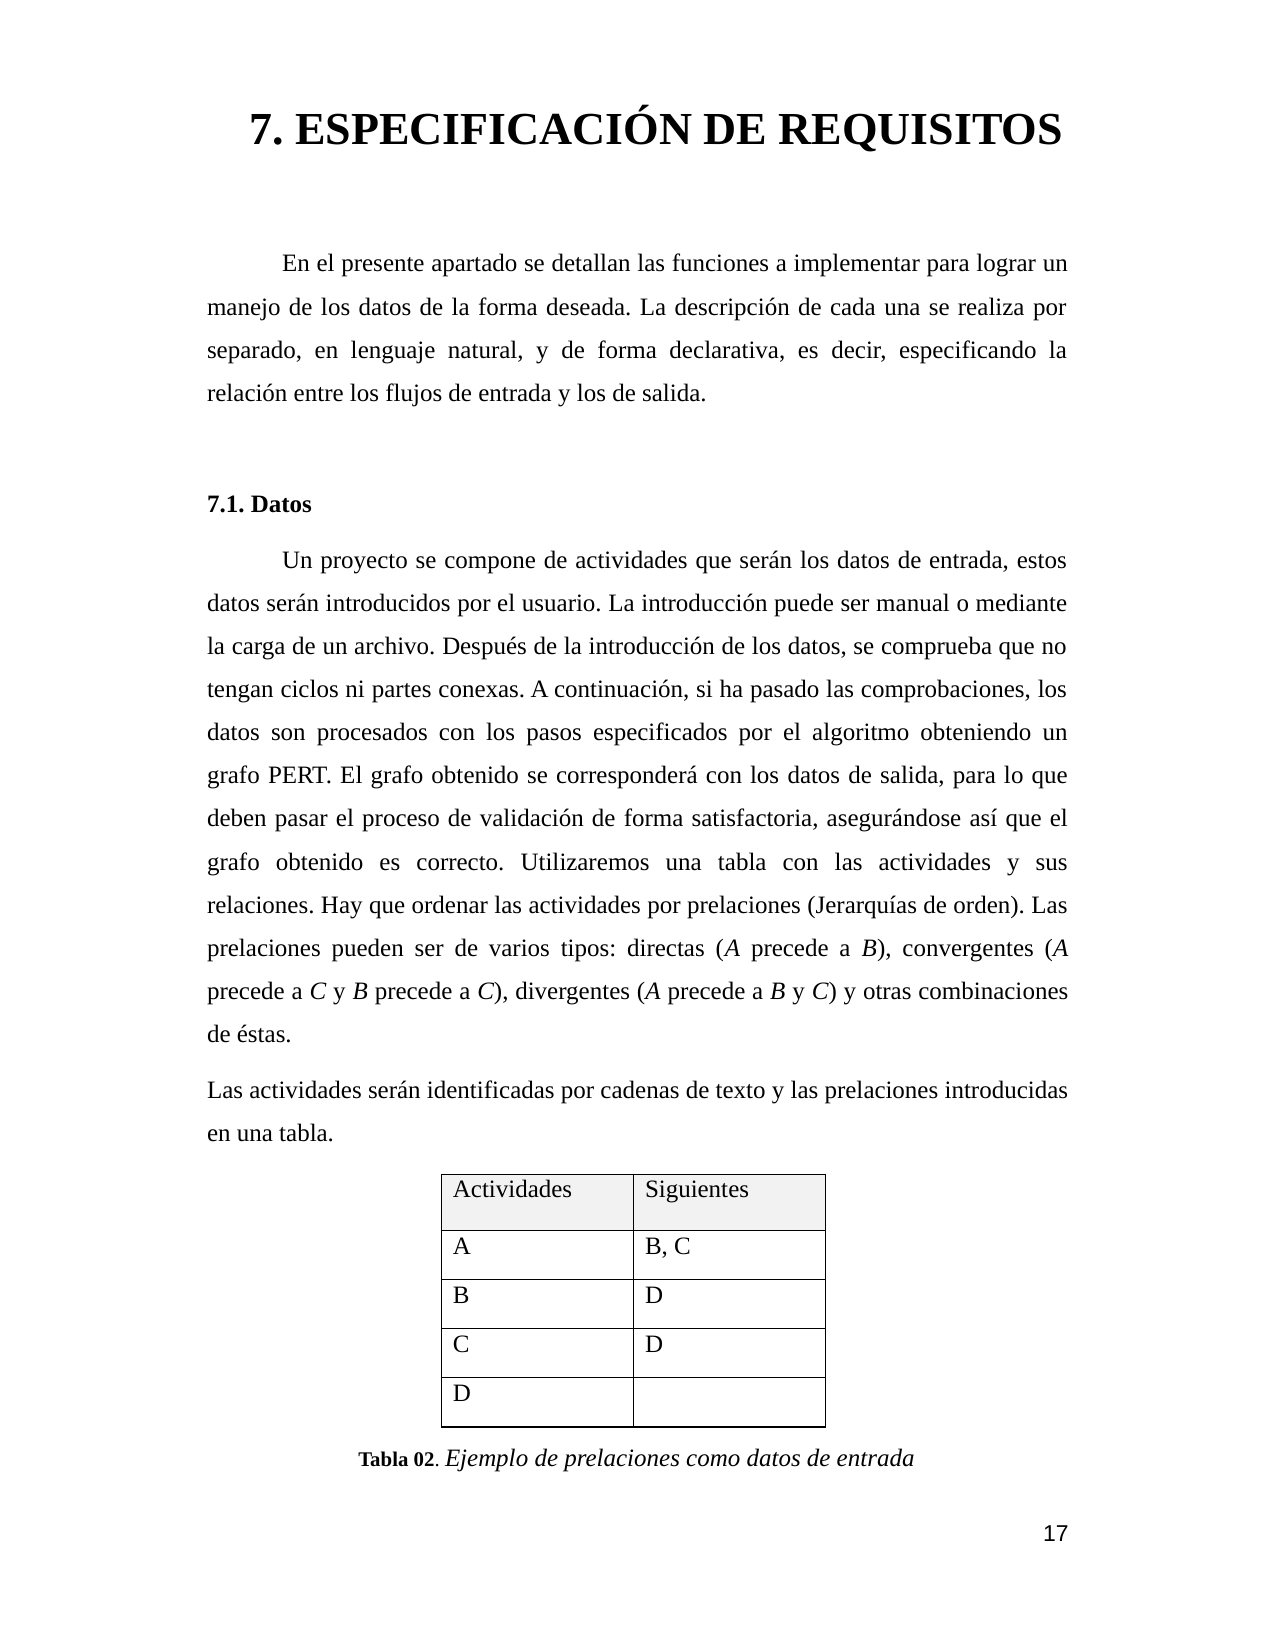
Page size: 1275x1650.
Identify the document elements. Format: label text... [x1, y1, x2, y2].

text Las actividades serán identificadas por cadenas de texto y las prelaciones introducidas en una tabla. [207, 1075, 1068, 1147]
text En el presente apartado se detallan las funciones a implementar para lograr un manejo de los datos de la forma deseada. La descripción de cada una se realiza por separado, en lenguaje natural, y de forma declarativa, es decir, especificando la relación entre los flujos de entrada y los de salida. [207, 248, 1068, 407]
table_cell [634, 1378, 825, 1426]
text 7. ESPECIFICACIÓN DE REQUISITOS [207, 101, 1063, 154]
table_header Actividades [442, 1175, 633, 1230]
table_cell C [442, 1329, 633, 1377]
text 7.1. Datos [207, 489, 1068, 518]
text Tabla 02. Ejemplo de prelaciones como datos de entrada [207, 1443, 1068, 1472]
table_header Siguientes [634, 1175, 825, 1230]
text Un proyecto se compone de actividades que serán los datos de entrada, estos datos serán introducidos por el usuario. La introducción puede ser manual o mediante la carga de un archivo. Después de la introducción de los datos, se comprueba que no tengan ciclos ni partes conexas. A continuación, si ha pasado las comprobaciones, los datos son procesados con los pasos especificados por el algoritmo obteniendo un grafo PERT. El grafo obtenido se corresponderá con los datos de salida, para lo que deben pasar el proceso de validación de forma satisfactoria, asegurándose así que el grafo obtenido es correcto. Utilizaremos una tabla con las actividades y sus relaciones. Hay que ordenar las actividades por prelaciones (Jerarquías de orden). Las prelaciones pueden ser de varios tipos: directas (A precede a B), convergentes (A precede a C y B precede a C), divergentes (A precede a B y C) y otras combinaciones de éstas. [207, 545, 1068, 1048]
table_cell B, C [634, 1231, 825, 1279]
table_cell A [442, 1231, 633, 1279]
table_cell D [634, 1280, 825, 1328]
table_cell B [442, 1280, 633, 1328]
table_cell D [634, 1329, 825, 1377]
table_cell D [442, 1378, 633, 1426]
